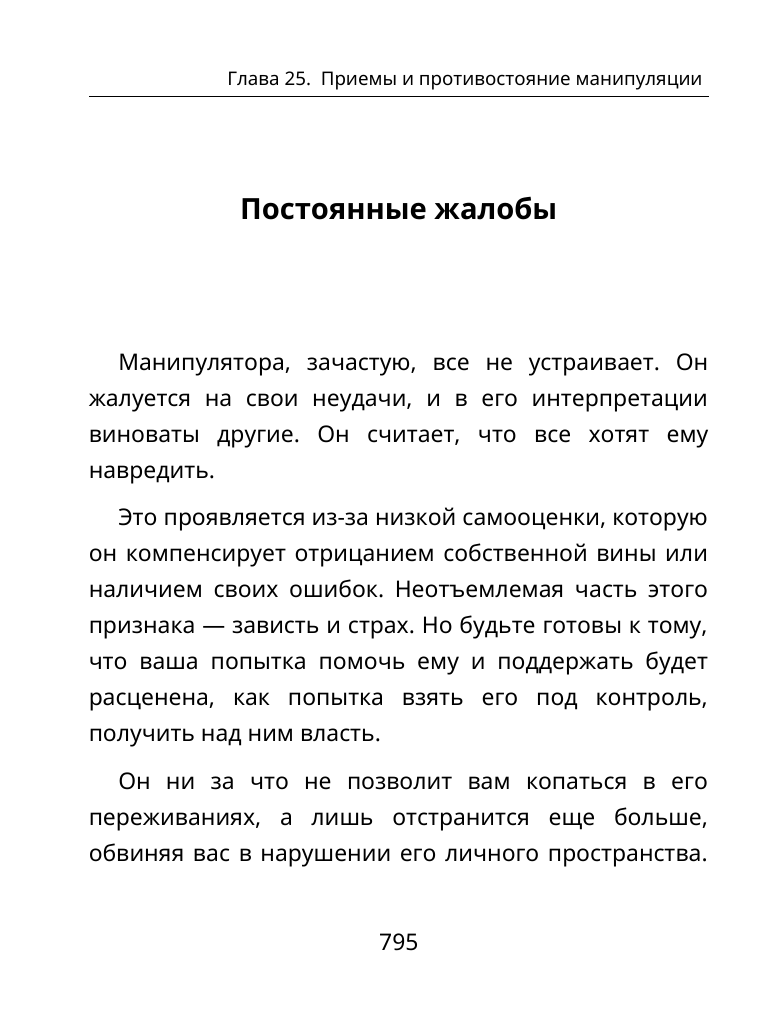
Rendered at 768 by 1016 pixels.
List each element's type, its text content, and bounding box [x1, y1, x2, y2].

subtitle Постоянные жалобы [88, 185, 709, 228]
text Манипулятора, зачастую, все не устраивает. Он жалуется на свои неудачи, и в его интерпретации виноваты другие. Он считает, что все хотят ему навредить. [88, 346, 709, 485]
text Он ни за что не позволит вам копаться в его переживаниях, а лишь отстранится еще больше, обвиняя вас в нарушении его личного пространства. [88, 764, 709, 868]
text Это проявляется из-за низкой самооценки, которую он компенсирует отрицанием собственной вины или наличием своих ошибок. Неотъемлемая часть этого признака — зависть и страх. Но будьте готовы к тому, что ваша попытка помочь ему и поддержать будет расценена, как попытка взять его под контроль, получить над ним власть. [88, 501, 709, 748]
